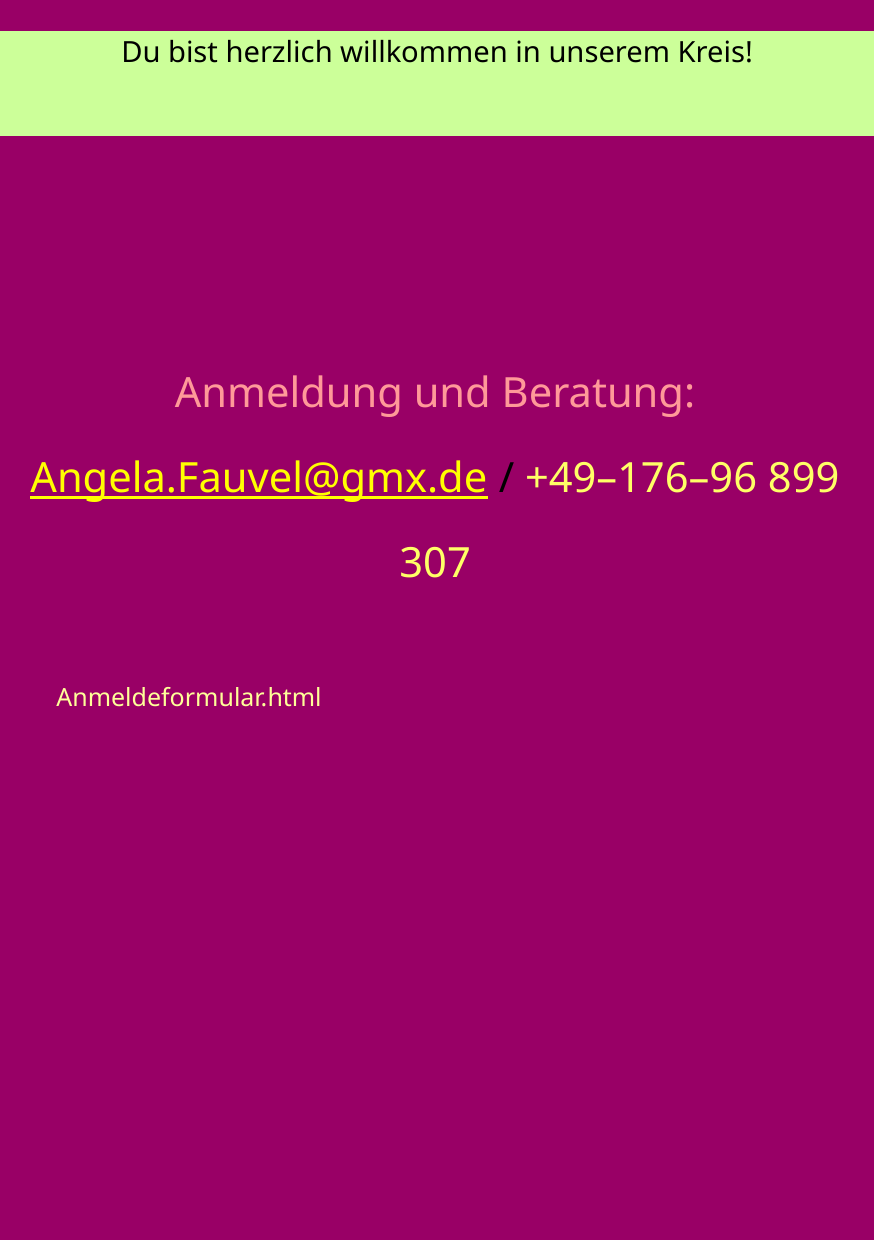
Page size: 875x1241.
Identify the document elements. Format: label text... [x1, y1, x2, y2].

text Du bist herzlich willkommen in unserem Kreis! [0, 31, 874, 71]
text Anmeldeformular.html [56, 680, 837, 714]
text Anmeldung und Beratung: Angela.Fauvel@gmx.de / +49–176–96 899 307 [24, 359, 846, 593]
